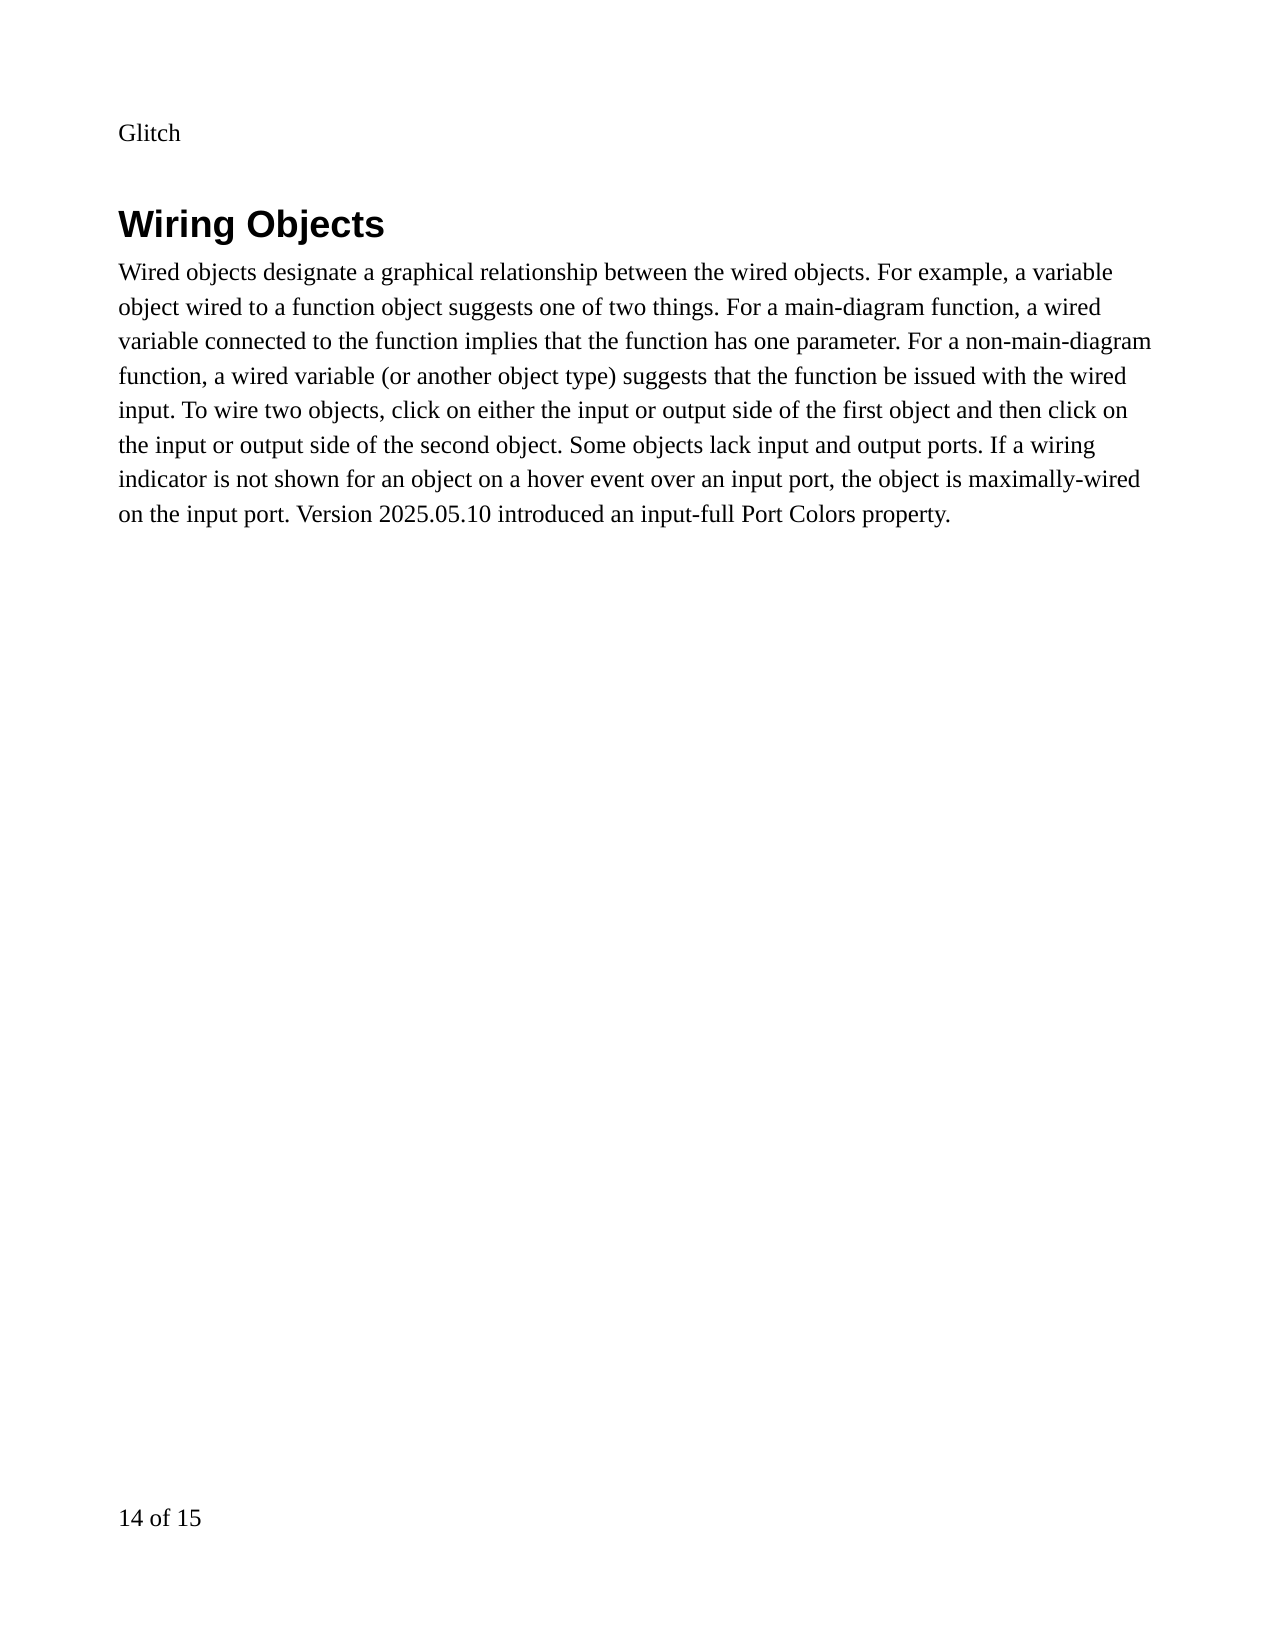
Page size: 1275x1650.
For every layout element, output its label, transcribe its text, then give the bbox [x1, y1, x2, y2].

text Wired objects designate a graphical relationship between the wired objects. For example, a variable object wired to a function object suggests one of two things. For a main-diagram function, a wired variable connected to the function implies that the function has one parameter. For a non-main-diagram function, a wired variable (or another object type) suggests that the function be issued with the wired input. To wire two objects, click on either the input or output side of the first object and then click on the input or output side of the second object. Some objects lack input and output ports. If a wiring indicator is not shown for an object on a hover event over an input port, the object is maximally-wired on the input port. Version 2025.05.10 introduced an input-full Port Colors property. [118, 257, 1157, 528]
subtitle Wiring Objects [118, 201, 1157, 245]
